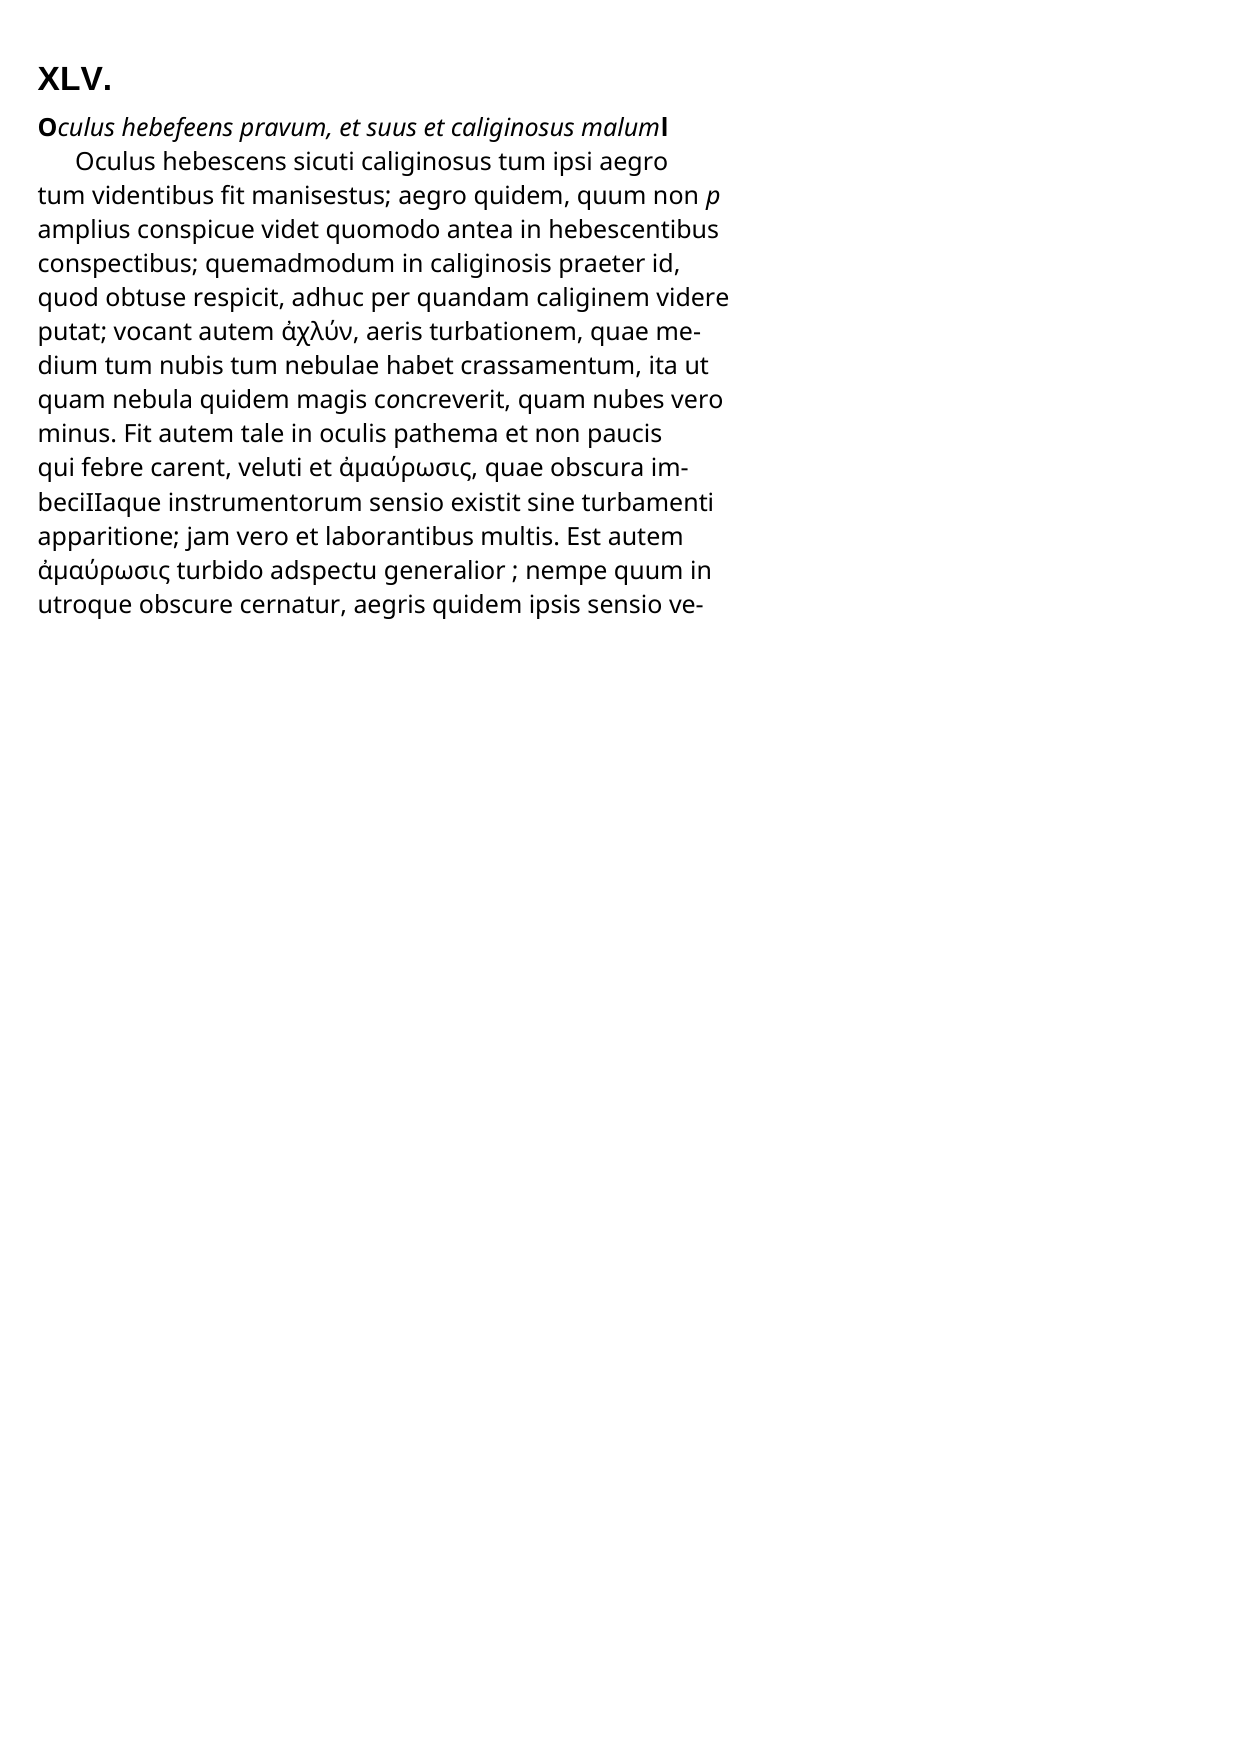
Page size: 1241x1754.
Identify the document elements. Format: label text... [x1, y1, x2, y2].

subtitle XLV. [37, 58, 1203, 97]
text Oculus hebefeens pravum, et suus et caliginosus maluml [37, 109, 1203, 143]
text Oculus hebescens sicuti caliginosus tum ipsi aegro tum videntibus fit manisestus; aegro quidem, quum non p amplius conspicue videt quomodo antea in hebescentibus conspectibus; quemadmodum in caliginosis praeter id, quod obtuse respicit, adhuc per quandam caliginem videre putat; vocant autem ἀχλύν, aeris turbationem, quae me- dium tum nubis tum nebulae habet crassamentum, ita ut quam nebula quidem magis concreverit, quam nubes vero minus. Fit autem tale in oculis pathema et non paucis qui febre carent, veluti et ἀμαύρωσις, quae obscura im- beciIIaque instrumentorum sensio existit sine turbamenti apparitione; jam vero et laborantibus multis. Est autem ἀμαύρωσις turbido adspectu generalior ; nempe quum in utroque obscure cernatur, aegris quidem ipsis sensio ve- [37, 143, 1203, 620]
